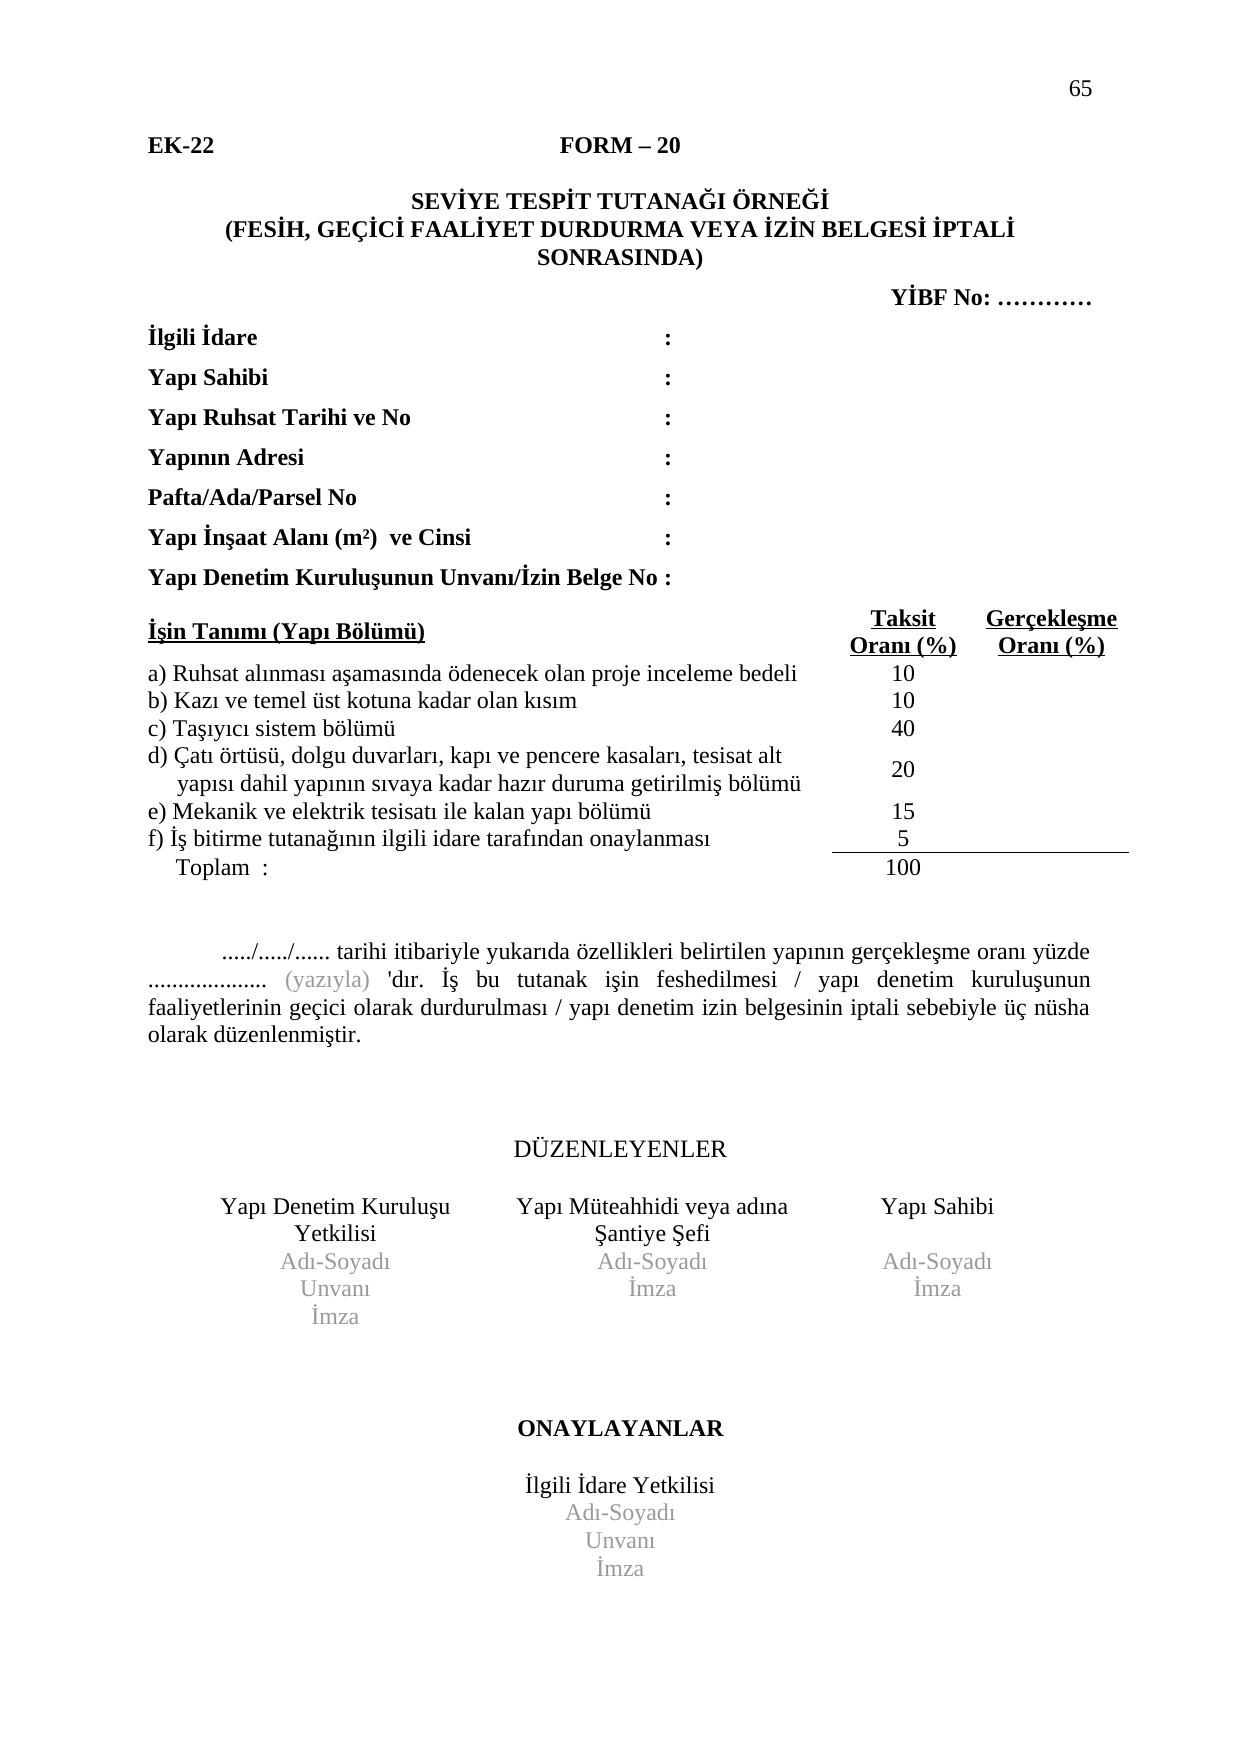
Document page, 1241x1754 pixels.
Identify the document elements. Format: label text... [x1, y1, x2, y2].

text İlgili İdare : [148, 323, 1092, 350]
table_cell Adı-Soyadı İmza [805, 1247, 1069, 1357]
text ...../...../...... tarihi itibariyle yukarıda özellikleri belirtilen yapının gerçekleşme oranı yüzde .................... (yazıyla) 'dır. İş bu tutanak işin feshedilmesi / yapı denetim kuruluşunun faaliyetlerinin geçici olarak durdurulması / yapı denetim izin belgesinin iptali sebebiyle üç nüsha olarak düzenlenmiştir. [148, 937, 1092, 1048]
table_cell [974, 797, 1128, 824]
text İlgili İdare Yetkilisi [148, 1471, 1092, 1498]
text YİBF No: ………… [148, 283, 1092, 310]
table_cell 40 [832, 714, 974, 742]
text Unvanı [148, 1526, 1092, 1554]
text Yapı İnşaat Alanı (m²) ve Cinsi : [148, 523, 1092, 551]
table_cell 100 [832, 853, 974, 881]
table_cell [974, 742, 1128, 797]
table_cell 20 [832, 742, 974, 797]
text DÜZENLEYENLER [148, 1134, 1092, 1162]
text SEVİYE TESPİT TUTANAĞI ÖRNEĞİ [148, 187, 1092, 215]
table_cell [974, 659, 1128, 686]
table_header İşin Tanımı (Yapı Bölümü) [136, 604, 832, 659]
text Pafta/Ada/Parsel No : [148, 483, 1092, 511]
table_cell [974, 824, 1128, 852]
table_cell b) Kazı ve temel üst kotuna kadar olan kısım [136, 686, 832, 714]
table_header Yapı Müteahhidi veya adına Şantiye Şefi [499, 1192, 805, 1247]
table_cell e) Mekanik ve elektrik tesisatı ile kalan yapı bölümü [136, 797, 832, 824]
text Adı-Soyadı [148, 1498, 1092, 1526]
text Yapı Ruhsat Tarihi ve No : [148, 403, 1092, 431]
text İmza [148, 1554, 1092, 1581]
table_cell 15 [832, 797, 974, 824]
text Yapı Sahibi : [148, 363, 1092, 391]
table_cell [974, 686, 1128, 714]
table_cell [974, 714, 1128, 742]
table_cell Adı-Soyadı İmza [499, 1247, 805, 1357]
table_header Yapı Sahibi [805, 1192, 1069, 1247]
table_cell Adı-Soyadı Unvanı İmza [171, 1247, 499, 1357]
table_cell 10 [832, 659, 974, 686]
text (FESİH, GEÇİCİ FAALİYET DURDURMA VEYA İZİN BELGESİ İPTALİ SONRASINDA) [148, 215, 1092, 270]
table_cell c) Taşıyıcı sistem bölümü [136, 714, 832, 742]
table_header Gerçekleşme Oranı (%) [974, 604, 1128, 659]
table_header Yapı Denetim Kuruluşu Yetkilisi [171, 1192, 499, 1247]
table_cell 10 [832, 686, 974, 714]
text EK-22 FORM – 20 [148, 131, 1092, 158]
table_cell d) Çatı örtüsü, dolgu duvarları, kapı ve pencere kasaları, tesisat alt yapısı dahil yapının sıvaya kadar hazır duruma getirilmiş bölümü [136, 742, 832, 797]
table_cell Toplam : [136, 852, 832, 881]
text Yapının Adresi : [148, 443, 1092, 471]
table_header Taksit Oranı (%) [832, 604, 974, 659]
text Yapı Denetim Kuruluşunun Unvanı/İzin Belge No : [148, 563, 1092, 591]
table_cell a) Ruhsat alınması aşamasında ödenecek olan proje inceleme bedeli [136, 659, 832, 686]
table_cell f) İş bitirme tutanağının ilgili idare tarafından onaylanması [136, 824, 832, 852]
table_cell 5 [832, 824, 974, 852]
text ONAYLAYANLAR [148, 1414, 1092, 1442]
table_cell [974, 853, 1128, 881]
